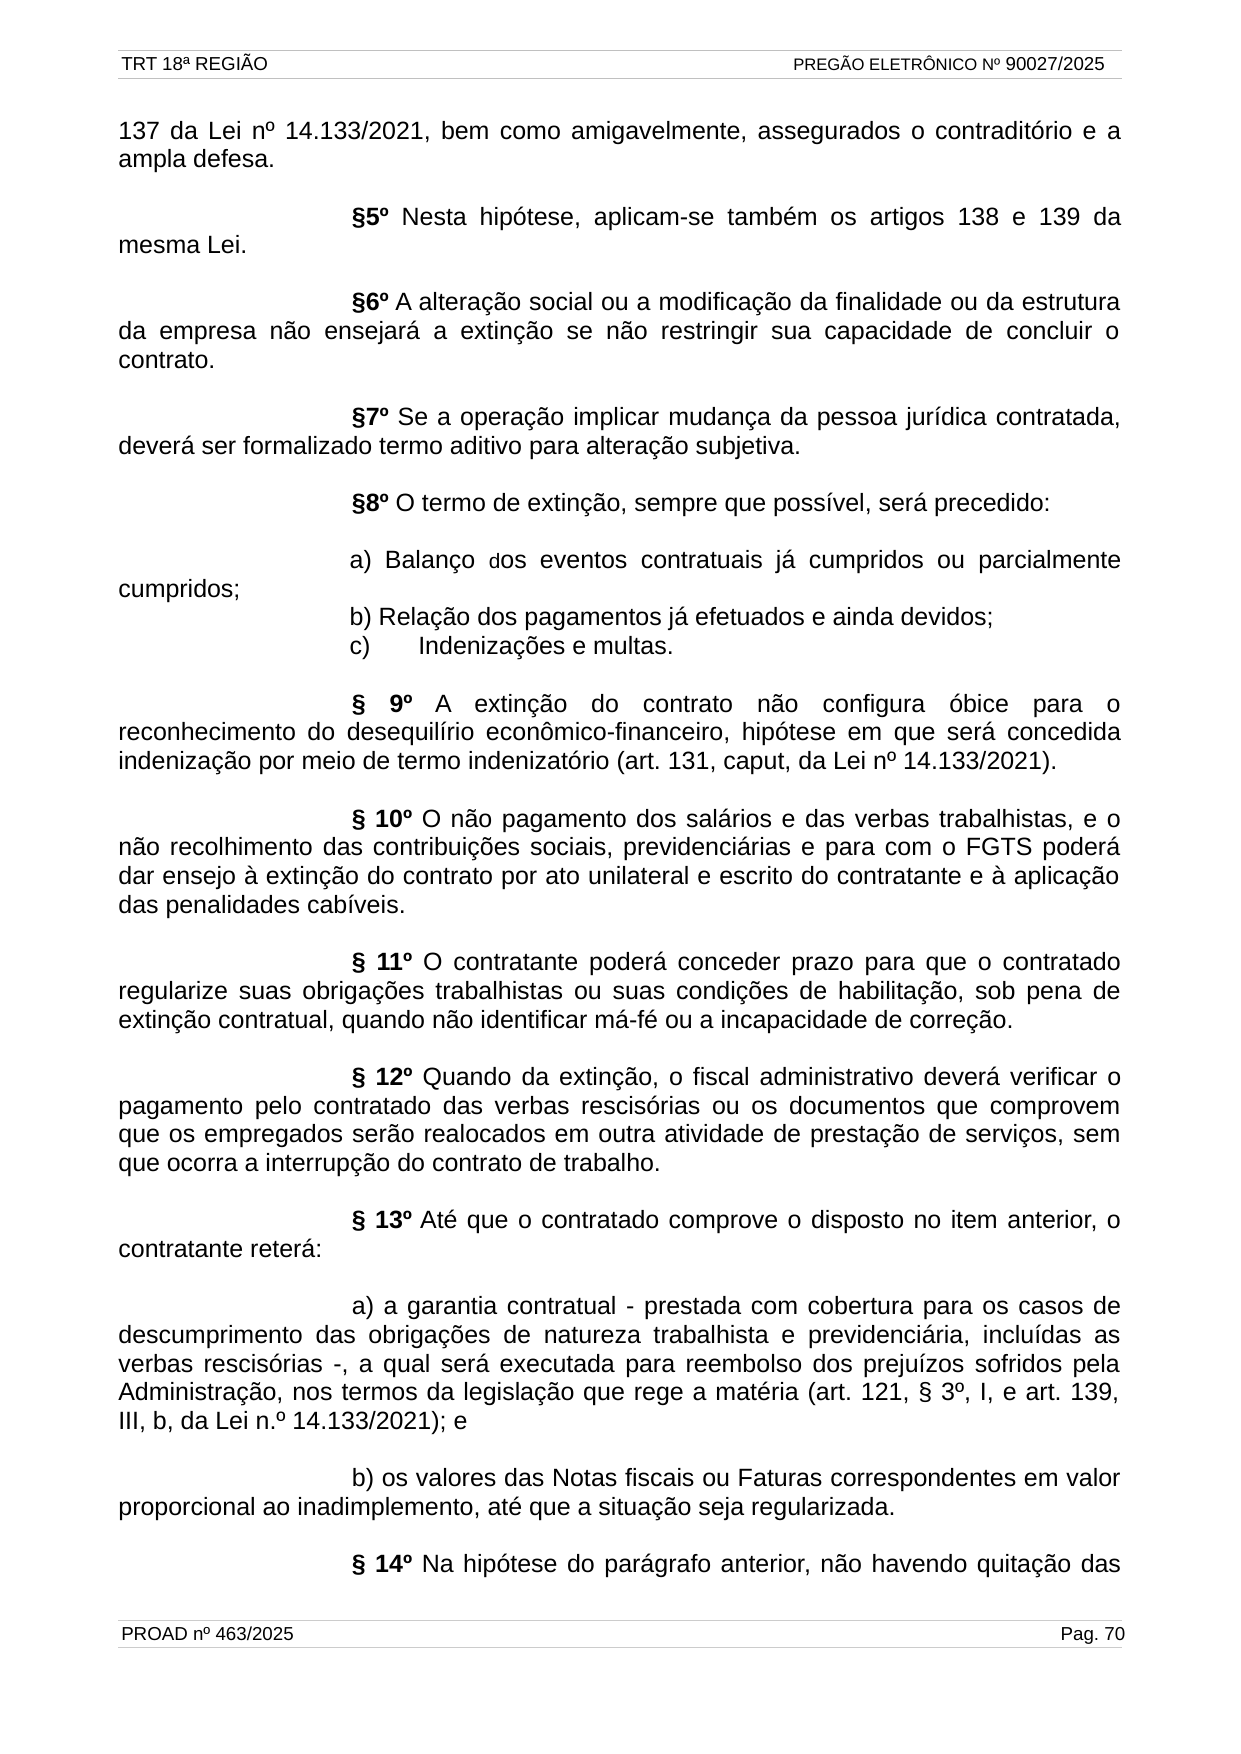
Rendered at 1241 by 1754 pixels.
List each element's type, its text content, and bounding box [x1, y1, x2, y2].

text §5º Nesta hipótese, aplicam-se também os artigos 138 e 139 da mesma Lei. [118, 201, 1122, 259]
list Indenizações e multas. [118, 631, 1122, 660]
text b) os valores das Notas fiscais ou Faturas correspondentes em valor proporcional ao inadimplemento, até que a situação seja regularizada. [118, 1463, 1122, 1521]
text §8º O termo de extinção, sempre que possível, será precedido: [118, 488, 1122, 516]
text § 10º O não pagamento dos salários e das verbas trabalhistas, e o não recolhimento das contribuições sociais, previdenciárias e para com o FGTS poderá dar ensejo à extinção do contrato por ato unilateral e escrito do contratante e à aplicação das penalidades cabíveis. [118, 803, 1122, 918]
text §6º A alteração social ou a modificação da finalidade ou da estrutura da empresa não ensejará a extinção se não restringir sua capacidade de concluir o contrato. [118, 287, 1122, 373]
text a) a garantia contratual - prestada com cobertura para os casos de descumprimento das obrigações de natureza trabalhista e previdenciária, incluídas as verbas rescisórias -, a qual será executada para reembolso dos prejuízos sofridos pela Administração, nos termos da legislação que rege a matéria (art. 121, § 3º, I, e art. 139, III, b, da Lei n.º 14.133/2021); e [118, 1291, 1122, 1435]
text §7º Se a operação implicar mudança da pessoa jurídica contratada, deverá ser formalizado termo aditivo para alteração subjetiva. [118, 402, 1122, 459]
text a) Balanço dos eventos contratuais já cumpridos ou parcialmente cumpridos; [118, 545, 1122, 602]
text b) Relação dos pagamentos já efetuados e ainda devidos; [118, 602, 1122, 631]
text § 9º A extinção do contrato não configura óbice para o reconhecimento do desequilírio econômico-financeiro, hipótese em que será concedida indenização por meio de termo indenizatório (art. 131, caput, da Lei nº 14.133/2021). [118, 688, 1122, 775]
text § 14º Na hipótese do parágrafo anterior, não havendo quitação das [118, 1549, 1122, 1578]
text 137 da Lei nº 14.133/2021, bem como amigavelmente, assegurados o contraditório e a ampla defesa. [118, 116, 1122, 173]
text § 13º Até que o contratado comprove o disposto no item anterior, o contratante reterá: [118, 1205, 1122, 1263]
text § 12º Quando da extinção, o fiscal administrativo deverá verificar o pagamento pelo contratado das verbas rescisórias ou os documentos que comprovem que os empregados serão realocados em outra atividade de prestação de serviços, sem que ocorra a interrupção do contrato de trabalho. [118, 1062, 1122, 1177]
text § 11º O contratante poderá conceder prazo para que o contratado regularize suas obrigações trabalhistas ou suas condições de habilitação, sob pena de extinção contratual, quando não identificar má-fé ou a incapacidade de correção. [118, 947, 1122, 1033]
